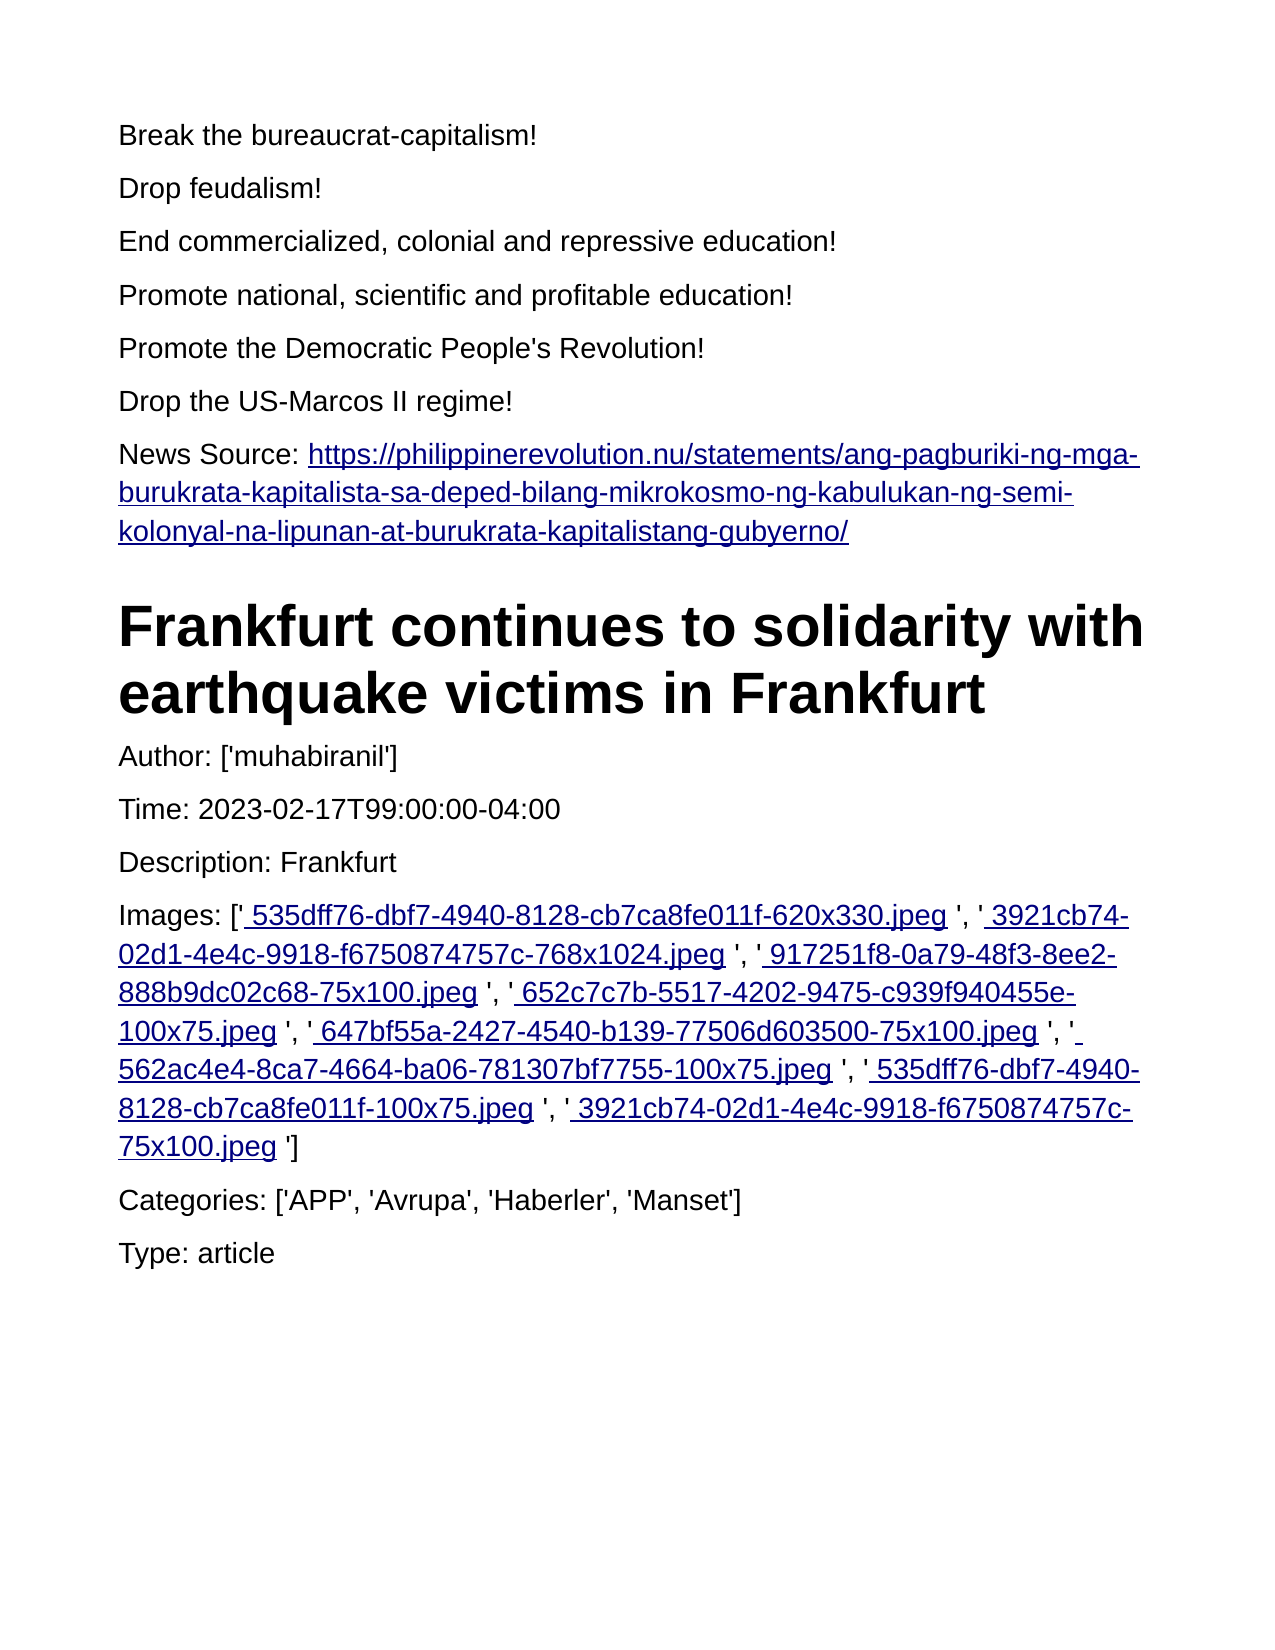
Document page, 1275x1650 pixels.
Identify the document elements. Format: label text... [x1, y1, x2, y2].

subtitle Frankfurt continues to solidarity with earthquake victims in Frankfurt [118, 592, 1157, 726]
text Description: Frankfurt [118, 845, 1157, 878]
text Author: ['muhabiranil'] [118, 739, 1157, 772]
text News Source: https://philippinerevolution.nu/statements/ang-pagburiki-ng-mga-burukrata-kapitalista-sa-deped-bilang-mikrokosmo-ng-kabulukan-ng-semi-kolonyal-na-lipunan-at-burukrata-kapitalistang-gubyerno/ [118, 437, 1157, 547]
text Type: article [118, 1236, 1157, 1269]
text End commercialized, colonial and repressive education! [118, 224, 1157, 258]
text Time: 2023-02-17T99:00:00-04:00 [118, 792, 1157, 825]
text Break the bureaucrat-capitalism! [118, 118, 1157, 152]
text Promote the Democratic People's Revolution! [118, 331, 1157, 364]
text Images: [' 535dff76-dbf7-4940-8128-cb7ca8fe011f-620x330.jpeg ', ' 3921cb74-02d1-4e4c-9918-f6750874757c-768x1024.jpeg ', ' 917251f8-0a79-48f3-8ee2-888b9dc02c68-75x100.jpeg ', ' 652c7c7b-5517-4202-9475-c939f940455e-100x75.jpeg ', ' 647bf55a-2427-4540-b139-77506d603500-75x100.jpeg ', ' 562ac4e4-8ca7-4664-ba06-781307bf7755-100x75.jpeg ', ' 535dff76-dbf7-4940-8128-cb7ca8fe011f-100x75.jpeg ', ' 3921cb74-02d1-4e4c-9918-f6750874757c-75x100.jpeg '] [118, 898, 1157, 1163]
text Promote national, scientific and profitable education! [118, 277, 1157, 311]
text Categories: ['APP', 'Avrupa', 'Haberler', 'Manset'] [118, 1182, 1157, 1216]
text Drop the US-Marcos II regime! [118, 384, 1157, 417]
text Drop feudalism! [118, 171, 1157, 205]
